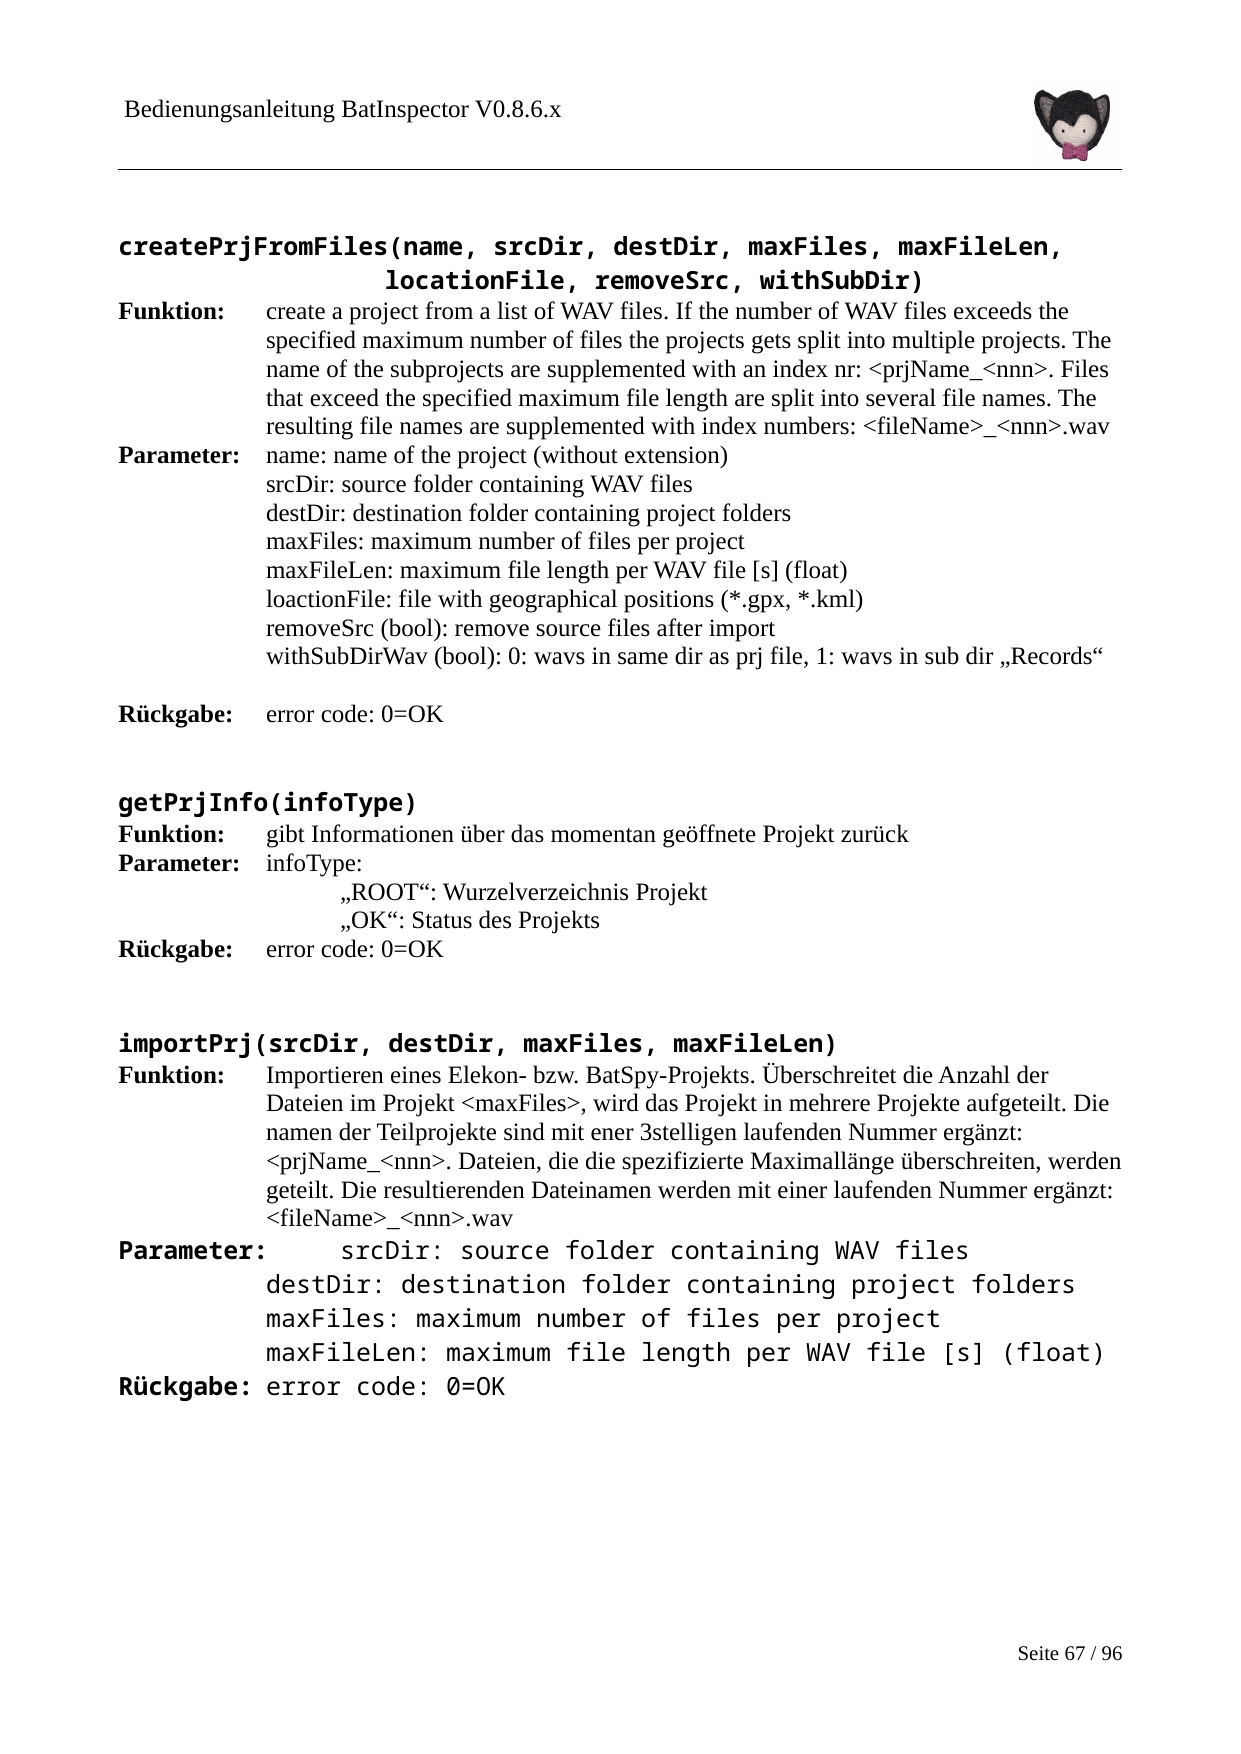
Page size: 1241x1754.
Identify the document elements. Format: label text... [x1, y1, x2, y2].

text Rückgabe: error code: 0=OK [118, 934, 1122, 963]
text Funktion: Importieren eines Elekon- bzw. BatSpy-Projekts. Überschreitet die Anzahl der Dateien im Projekt <maxFiles>, wird das Projekt in mehrere Projekte aufgeteilt. Die namen der Teilprojekte sind mit ener 3stelligen laufenden Nummer ergänzt: <prjName_<nnn>. Dateien, die die spezifizierte Maximallänge überschreiten, werden geteilt. Die resultierenden Dateinamen werden mit einer laufenden Nummer ergänzt: <fileName>_<nnn>.wav [118, 1060, 1122, 1232]
text Parameter: name: name of the project (without extension) srcDir: source folder containing WAV files destDir: destination folder containing project folders maxFiles: maximum number of files per project maxFileLen: maximum file length per WAV file [s] (float) loactionFile: file with geographical positions (*.gpx, *.kml) removeSrc (bool): remove source files after import withSubDirWav (bool): 0: wavs in same dir as prj file, 1: wavs in sub dir „Records“ Rückgabe: error code: 0=OK [118, 440, 1122, 728]
text Parameter: infoType: [118, 848, 1122, 877]
text Funktion: gibt Informationen über das momentan geöffnete Projekt zurück [118, 819, 1122, 848]
picture [1030, 80, 1119, 169]
text Parameter: srcDir: source folder containing WAV files destDir: destination folder containing project folders maxFiles: maximum number of files per project maxFileLen: maximum file length per WAV file [s] (float) Rückgabe: error code: 0=OK [118, 1232, 1122, 1403]
text getPrjInfo(infoType) [118, 785, 1122, 819]
text „OK“: Status des Projekts [118, 905, 1122, 934]
text „ROOT“: Wurzelverzeichnis Projekt [118, 877, 1122, 905]
text Funktion: create a project from a list of WAV files. If the number of WAV files exceeds the specified maximum number of files the projects gets split into multiple projects. The name of the subprojects are supplemented with an index nr: <prjName_<nnn>. Files that exceed the specified maximum file length are split into several file names. The resulting file names are supplemented with index numbers: <fileName>_<nnn>.wav [118, 296, 1122, 440]
text createPrjFromFiles(name, srcDir, destDir, maxFiles, maxFileLen, locationFile, removeSrc, withSubDir) [118, 228, 1122, 296]
text importPrj(srcDir, destDir, maxFiles, maxFileLen) [118, 1026, 1122, 1060]
